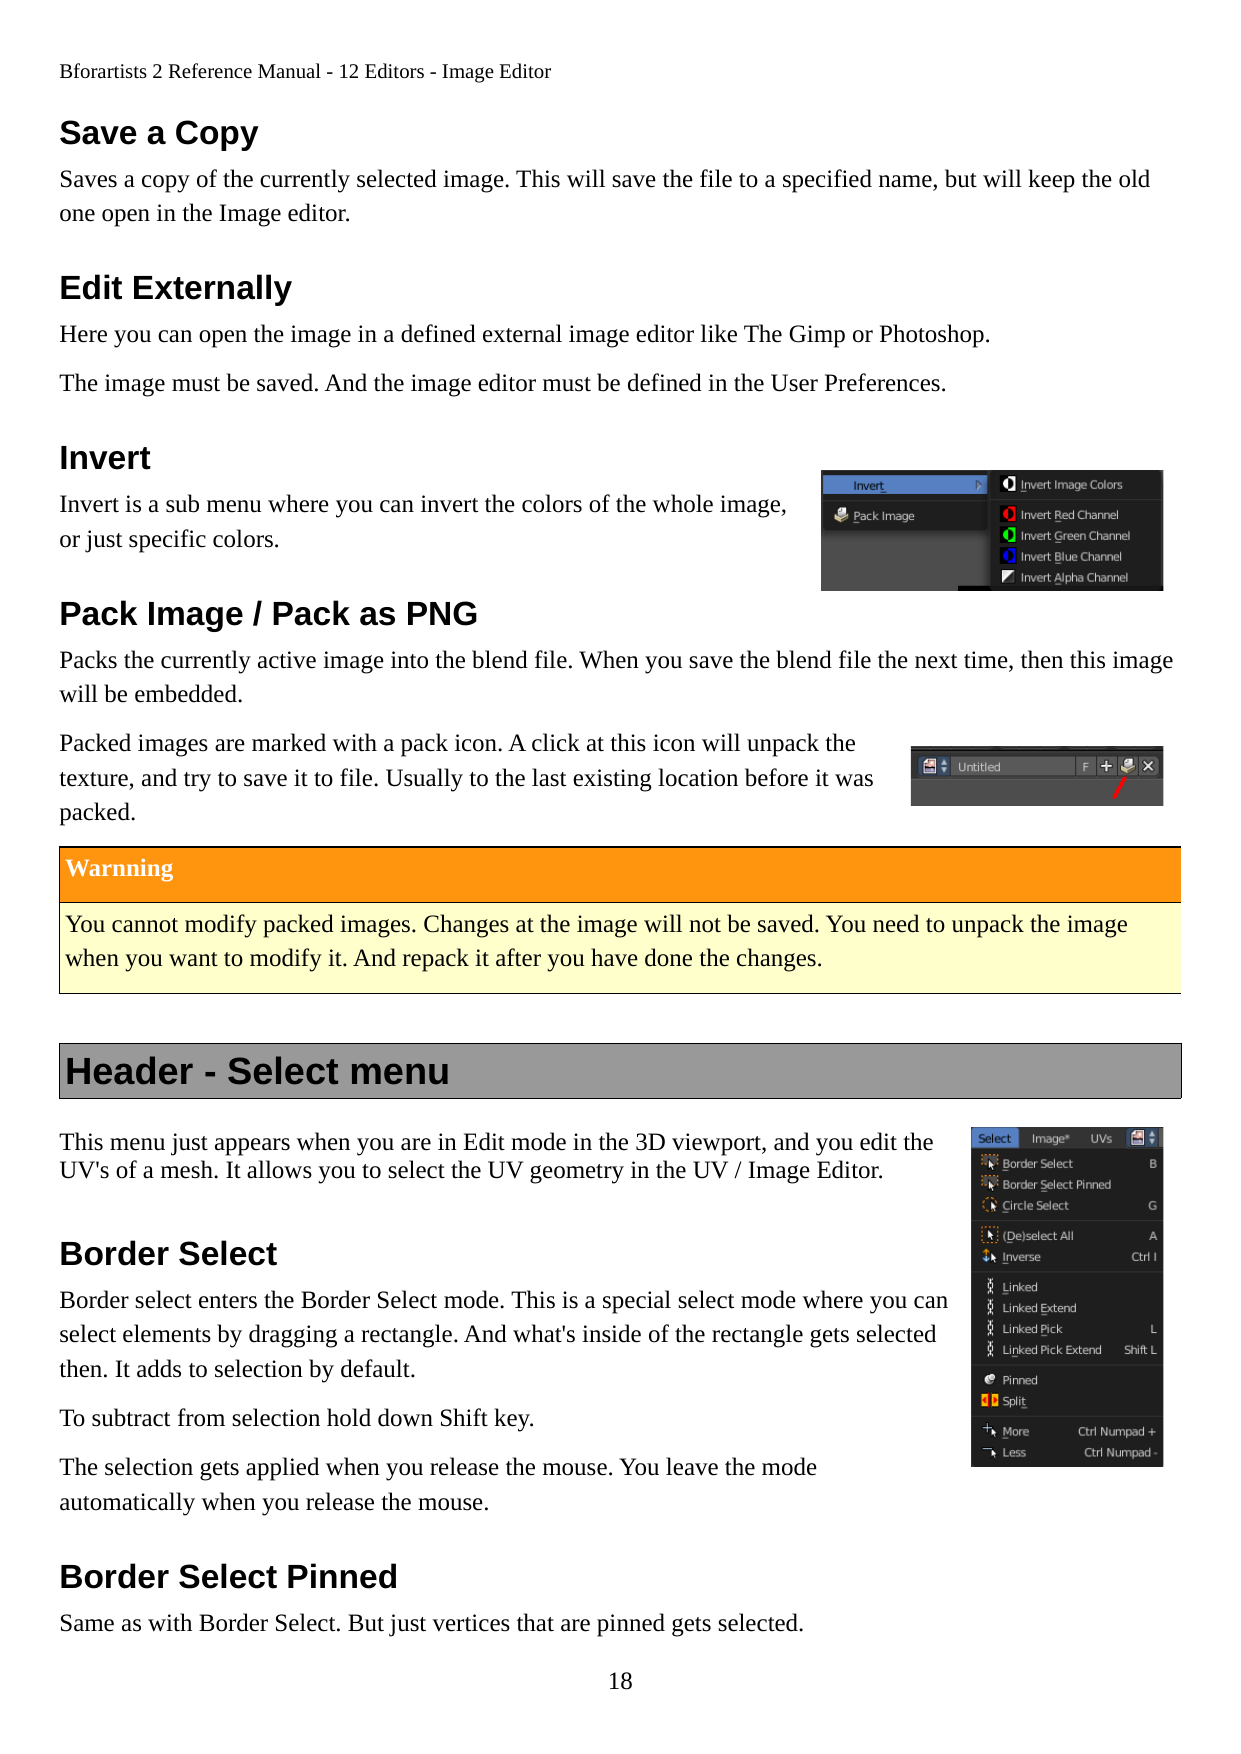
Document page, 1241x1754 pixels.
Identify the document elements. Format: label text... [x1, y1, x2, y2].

subtitle Border Select Pinned [59, 1556, 1181, 1595]
text To subtract from selection hold down Shift key. [59, 1403, 971, 1432]
text Saves a copy of the currently selected image. This will save the file to a specified name, but will keep the old one open in the Image editor. [59, 164, 1181, 227]
subtitle Save a Copy [59, 113, 1181, 151]
text The selection gets applied when you release the mouse. You leave the mode automatically when you release the mouse. [59, 1452, 1181, 1515]
subtitle Invert [59, 438, 1181, 477]
text Same as with Border Select. But just vertices that are pinned gets selected. [59, 1608, 1181, 1636]
picture [821, 470, 1164, 591]
text The image must be saved. And the image editor must be defined in the User Preferences. [59, 368, 1181, 397]
table_header Warnning [60, 848, 1181, 902]
subtitle [1164, 1234, 1181, 1272]
text Invert is a sub menu where you can invert the colors of the whole image, or just specific colors. [59, 489, 821, 553]
table_header Header - Select menu [60, 1044, 1181, 1098]
picture [971, 1127, 1164, 1467]
subtitle Edit Externally [59, 268, 1181, 307]
subtitle Border Select [59, 1234, 971, 1272]
text Packs the currently active image into the blend file. When you save the blend file the next time, then this image will be embedded. [59, 645, 1181, 708]
text Here you can open the image in a defined external image editor like The Gimp or Photoshop. [59, 319, 1181, 348]
table_cell You cannot modify packed images. Changes at the image will not be saved. You need to unpack the image when you want to modify it. And repack it after you have done the changes. [60, 903, 1181, 993]
text Packed images are marked with a pack icon. A click at this icon will unpack the texture, and try to save it to file. Usually to the last existing location before it was packed. [59, 728, 1181, 826]
text Border select enters the Border Select mode. This is a special select mode where you can select elements by dragging a rectangle. And what's inside of the rectangle gets selected then. It adds to selection by default. [59, 1285, 971, 1383]
subtitle Pack Image / Pack as PNG [59, 594, 1181, 632]
text This menu just appears when you are in Edit mode in the 3D viewport, and you edit the UV's of a mesh. It allows you to select the UV geometry in the UV / Image Editor. [59, 1127, 971, 1184]
picture [910, 746, 1164, 806]
